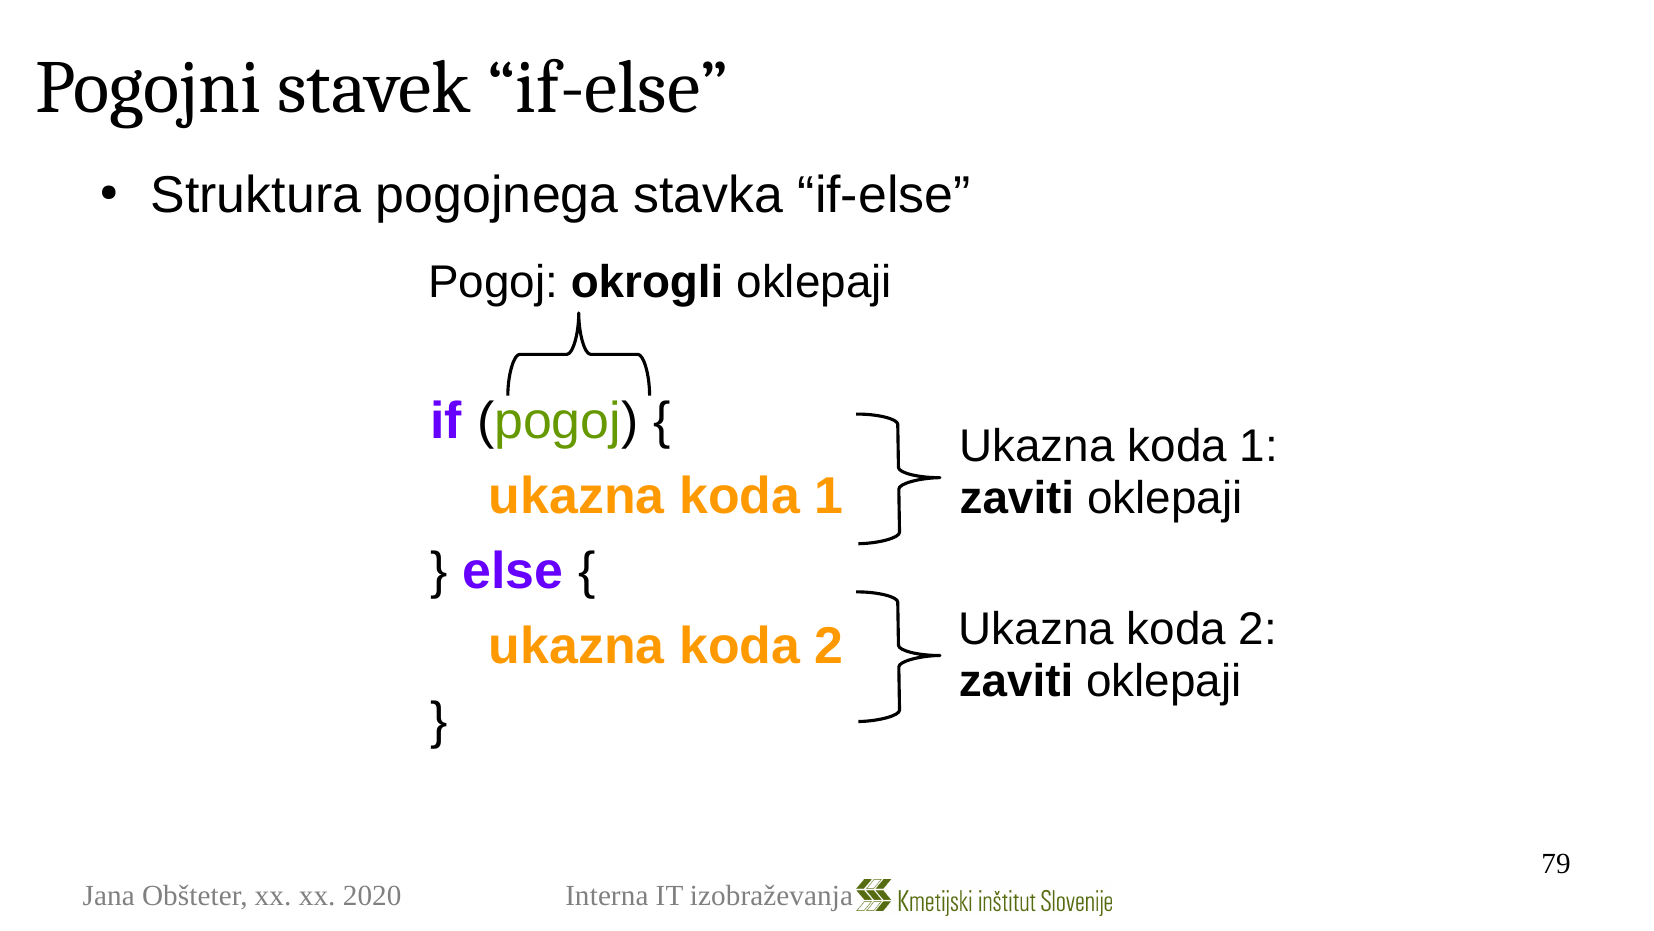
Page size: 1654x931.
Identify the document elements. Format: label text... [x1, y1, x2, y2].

list Struktura pogojnega stavka “if-else” if (pogoj) { ukazna koda 1 } else { ukazna koda 2 } [82, 165, 1642, 827]
title Pogojni stavek “if-else” [35, 21, 1524, 154]
text_box Pogoj: okrogli oklepaji [413, 248, 1182, 367]
text_box Ukazna koda 1: zaviti oklepaji [944, 412, 1394, 633]
text_box Ukazna koda 2: zaviti oklepaji [944, 595, 1393, 816]
picture [856, 879, 1112, 916]
